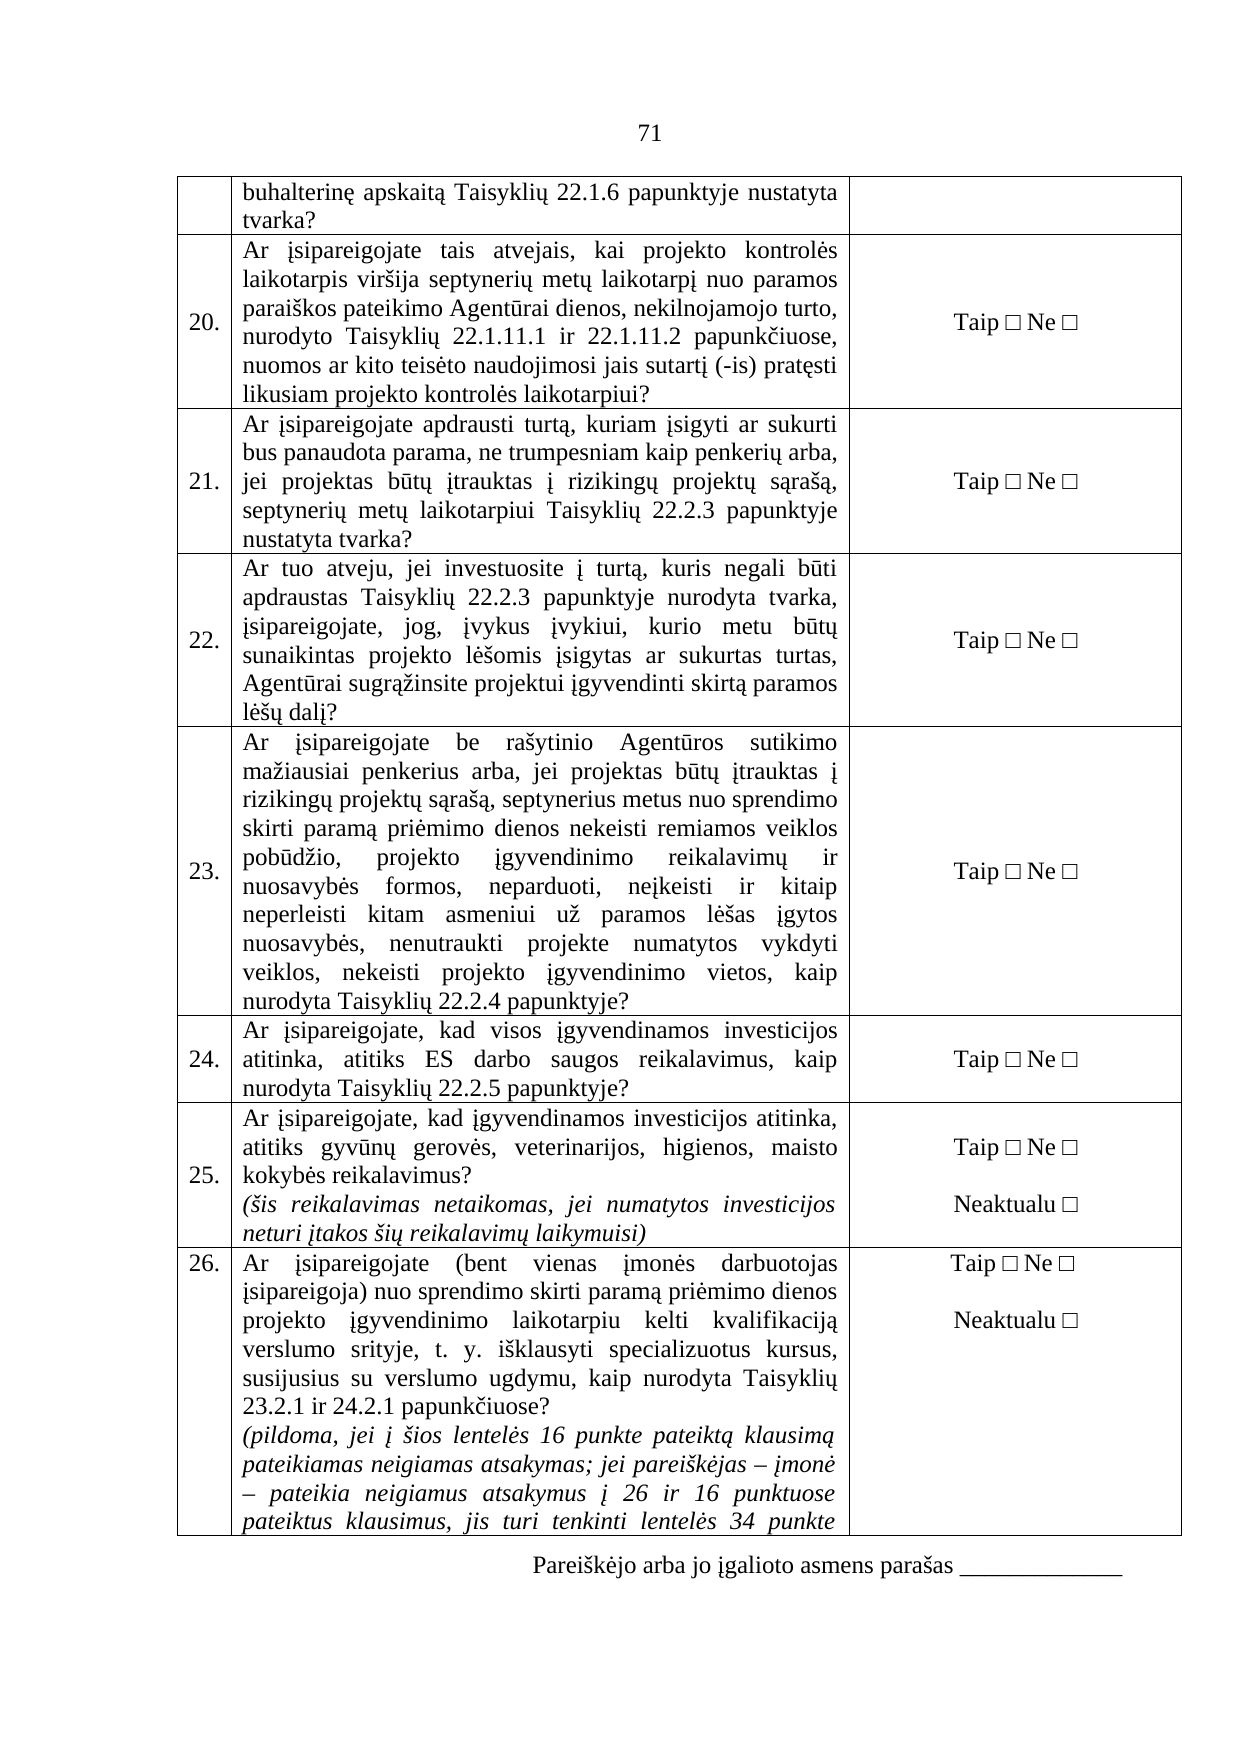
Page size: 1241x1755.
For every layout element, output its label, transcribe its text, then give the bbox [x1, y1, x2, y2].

table_cell 26. [178, 1248, 231, 1535]
table_cell 25. [178, 1103, 231, 1247]
table_cell Taip □ Ne □ [850, 1016, 1181, 1102]
table_cell Ar tuo atveju, jei investuosite į turtą, kuris negali būti apdraustas Taisyklių 22.2.3 papunktyje nurodyta tvarka, įsipareigojate, jog, įvykus įvykiui, kurio metu būtų sunaikintas projekto lėšomis įsigytas ar sukurtas turtas, Agentūrai sugrąžinsite projektui įgyvendinti skirtą paramos lėšų dalį? [232, 554, 849, 726]
table_cell Taip □ Ne □ [850, 727, 1181, 1014]
table_cell [850, 177, 1181, 234]
table_cell Ar įsipareigojate tais atvejais, kai projekto kontrolės laikotarpis viršija septynerių metų laikotarpį nuo paramos paraiškos pateikimo Agentūrai dienos, nekilnojamojo turto, nurodyto Taisyklių 22.1.11.1 ir 22.1.11.2 papunkčiuose, nuomos ar kito teisėto naudojimosi jais sutartį (-is) pratęsti likusiam projekto kontrolės laikotarpiui? [232, 235, 849, 408]
table_cell Ar įsipareigojate apdrausti turtą, kuriam įsigyti ar sukurti bus panaudota parama, ne trumpesniam kaip penkerių arba, jei projektas būtų įtrauktas į rizikingų projektų sąrašą, septynerių metų laikotarpiui Taisyklių 22.2.3 papunktyje nustatyta tvarka? [232, 409, 849, 552]
table_cell Ar įsipareigojate (bent vienas įmonės darbuotojas įsipareigoja) nuo sprendimo skirti paramą priėmimo dienos projekto įgyvendinimo laikotarpiu kelti kvalifikaciją verslumo srityje, t. y. išklausyti specializuotus kursus, susijusius su verslumo ugdymu, kaip nurodyta Taisyklių 23.2.1 ir 24.2.1 papunkčiuose? (pildoma, jei į šios lentelės 16 punkte pateiktą klausimą pateikiamas neigiamas atsakymas; jei pareiškėjas – įmonė – pateikia neigiamus atsakymus į 26 ir 16 punktuose pateiktus klausimus, jis turi tenkinti lentelės 34 punkte [232, 1248, 849, 1535]
table_cell 21. [178, 409, 231, 552]
table_cell Ar įsipareigojate, kad įgyvendinamos investicijos atitinka, atitiks gyvūnų gerovės, veterinarijos, higienos, maisto kokybės reikalavimus? (šis reikalavimas netaikomas, jei numatytos investicijos neturi įtakos šių reikalavimų laikymuisi) [232, 1103, 849, 1247]
table_cell Taip □ Ne □ Neaktualu □ [850, 1103, 1181, 1247]
table_cell buhalterinę apskaitą Taisyklių 22.1.6 papunktyje nustatyta tvarka? [232, 177, 849, 234]
table_cell Taip □ Ne □ [850, 554, 1181, 726]
table_cell Taip □ Ne □ [850, 235, 1181, 408]
table_cell 23. [178, 727, 231, 1014]
table_cell Taip □ Ne □ Neaktualu □ [850, 1248, 1181, 1535]
table_cell [178, 177, 231, 234]
table_cell 20. [178, 235, 231, 408]
table_cell Taip □ Ne □ [850, 409, 1181, 552]
table_cell 22. [178, 554, 231, 726]
table_cell Ar įsipareigojate, kad visos įgyvendinamos investicijos atitinka, atitiks ES darbo saugos reikalavimus, kaip nurodyta Taisyklių 22.2.5 papunktyje? [232, 1016, 849, 1102]
table_cell 24. [178, 1016, 231, 1102]
table_cell Ar įsipareigojate be rašytinio Agentūros sutikimo mažiausiai penkerius arba, jei projektas būtų įtrauktas į rizikingų projektų sąrašą, septynerius metus nuo sprendimo skirti paramą priėmimo dienos nekeisti remiamos veiklos pobūdžio, projekto įgyvendinimo reikalavimų ir nuosavybės formos, neparduoti, neįkeisti ir kitaip neperleisti kitam asmeniui už paramos lėšas įgytos nuosavybės, nenutraukti projekte numatytos vykdyti veiklos, nekeisti projekto įgyvendinimo vietos, kaip nurodyta Taisyklių 22.2.4 papunktyje? [232, 727, 849, 1014]
